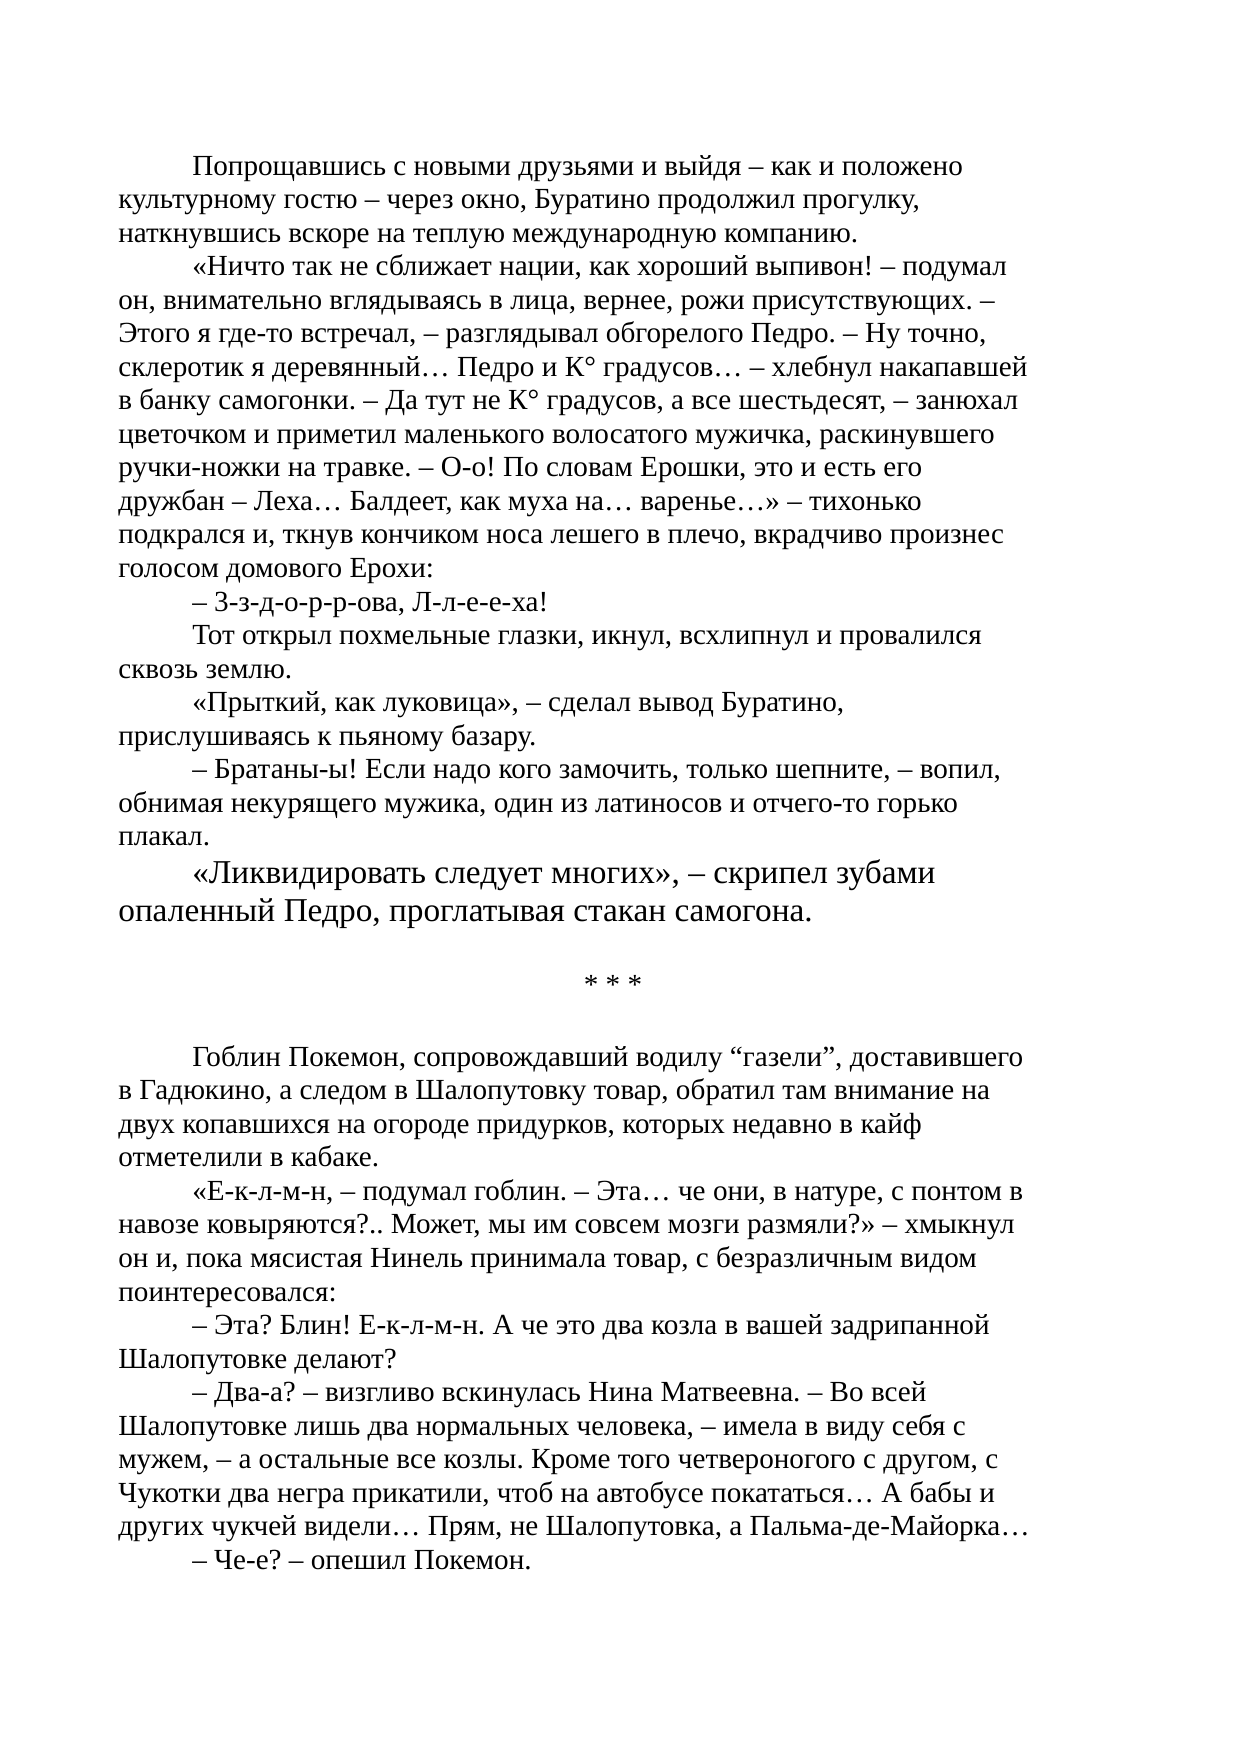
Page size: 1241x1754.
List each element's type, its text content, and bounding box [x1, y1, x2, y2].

text «Ликвидировать следует многих», – скрипел зубами опаленный Педро, проглатывая стакан самогона. [118, 852, 1033, 929]
text Тот открыл похмельные глазки, икнул, всхлипнул и провалился сквозь землю. [118, 617, 1033, 684]
text «Е-к-л-м-н, – подумал гоблин. – Эта… че они, в натуре, с понтом в навозе ковыряются?.. Может, мы им совсем мозги размяли?» – хмыкнул он и, пока мясистая Нинель принимала товар, с безразличным видом поинтересовался: [118, 1173, 1033, 1307]
text Попрощавшись с новыми друзьями и выйдя – как и положено культурному гостю – через окно, Буратино продолжил прогулку, наткнувшись вскоре на теплую международную компанию. [118, 148, 1033, 248]
text Гоблин Покемон, сопровождавший водилу “газели”, доставившего в Гадюкино, а следом в Шалопутовку товар, обратил там внимание на двух копавшихся на огороде придурков, которых недавно в кайф отметелили в кабаке. [118, 1039, 1033, 1173]
text – Братаны-ы! Если надо кого замочить, только шепните, – вопил, обнимая некурящего мужика, один из латиносов и отчего-то горько плакал. [118, 751, 1033, 852]
subtitle * * * [118, 967, 1033, 1001]
text – 3-з-д-о-р-р-ова, Л-л-е-е-ха! [118, 584, 1033, 617]
text «Ничто так не сближает нации, как хороший выпивон! – подумал он, внимательно вглядываясь в лица, вернее, рожи присутствующих. – Этого я где-то встречал, – разглядывал обгорелого Педро. – Ну точно, склеротик я деревянный… Педро и К° градусов… – хлебнул накапавшей в банку самогонки. – Да тут не К° градусов, а все шестьдесят, – занюхал цветочком и приметил маленького волосатого мужичка, раскинувшего ручки-ножки на травке. – О-о! По словам Ерошки, это и есть его дружбан – Леха… Балдеет, как муха на… варенье…» – тихонько подкрался и, ткнув кончиком носа лешего в плечо, вкрадчиво произнес голосом домового Ерохи: [118, 248, 1033, 584]
text «Прыткий, как луковица», – сделал вывод Буратино, прислушиваясь к пьяному базару. [118, 684, 1033, 751]
text – Два-а? – визгливо вскинулась Нина Матвеевна. – Во всей Шалопутовке лишь два нормальных человека, – имела в виду себя с мужем, – а остальные все козлы. Кроме того четвероногого с другом, с Чукотки два негра прикатили, чтоб на автобусе покататься… А бабы и других чукчей видели… Прям, не Шалопутовка, а Пальма-де-Майорка… [118, 1374, 1033, 1542]
text – Че-е? – опешил Покемон. [118, 1542, 1033, 1576]
text – Эта? Блин! Е-к-л-м-н. А че это два козла в вашей задрипанной Шалопутовке делают? [118, 1307, 1033, 1374]
